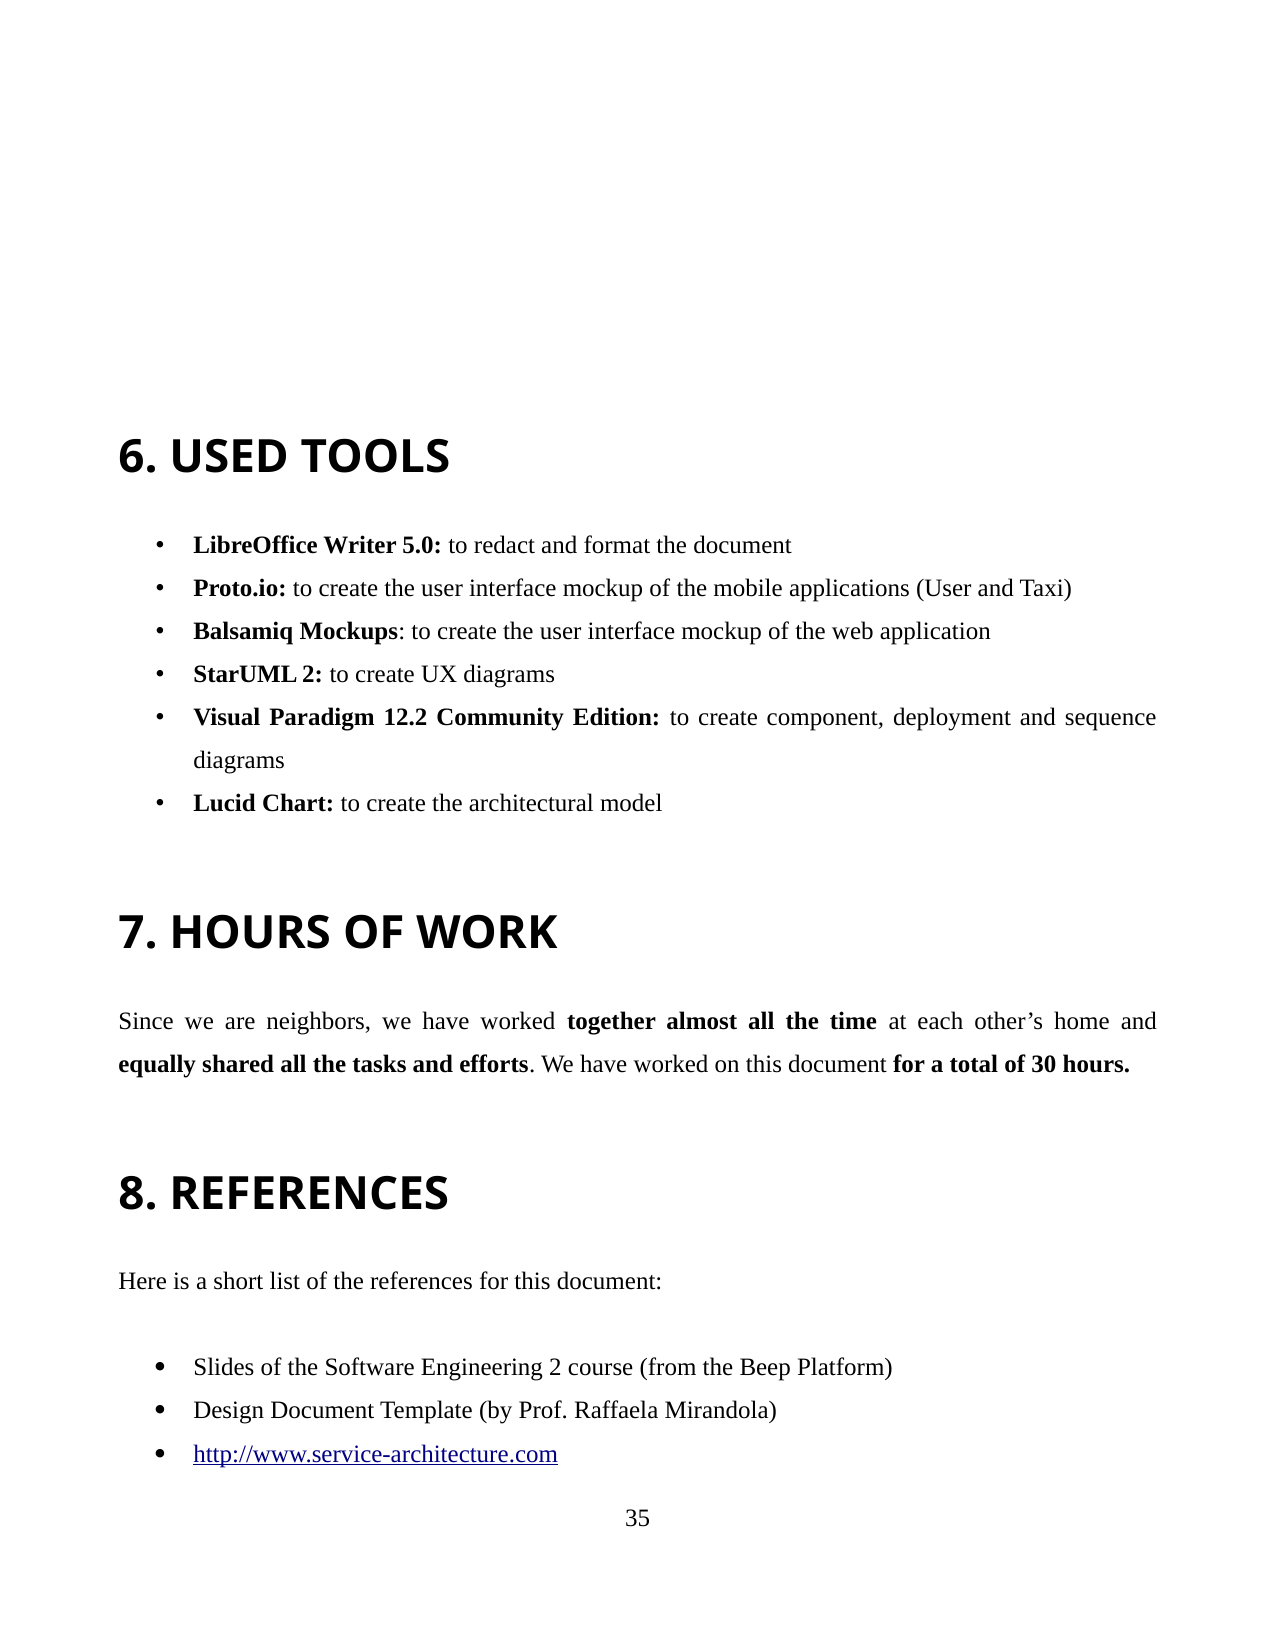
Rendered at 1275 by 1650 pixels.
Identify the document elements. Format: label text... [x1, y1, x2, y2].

text Here is a short list of the references for this document: [118, 1266, 1157, 1295]
list LibreOffice Writer 5.0: to redact and format the document [156, 530, 1157, 558]
list Visual Paradigm 12.2 Community Edition: to create component, deployment and sequence diagrams [156, 702, 1157, 774]
list StarUML 2: to create UX diagrams [156, 659, 1157, 688]
list Lucid Chart: to create the architectural model [156, 788, 1157, 817]
list Design Document Template (by Prof. Raffaela Mirandola) [156, 1396, 1157, 1424]
text Since we are neighbors, we have worked together almost all the time at each other’s home and equally shared all the tasks and efforts. We have worked on this document for a total of 30 hours. [118, 1006, 1157, 1078]
subtitle 6. USED TOOLS [118, 424, 1157, 486]
list Slides of the Software Engineering 2 course (from the Beep Platform) [156, 1352, 1157, 1381]
list Balsamiq Mockups: to create the user interface mockup of the web application [156, 616, 1157, 645]
subtitle 7. HOURS OF WORK [118, 900, 1157, 962]
subtitle 8. REFERENCES [118, 1160, 1157, 1223]
list http://www.service-architecture.com [156, 1439, 1157, 1467]
list Proto.io: to create the user interface mockup of the mobile applications (User and Taxi) [156, 573, 1157, 602]
